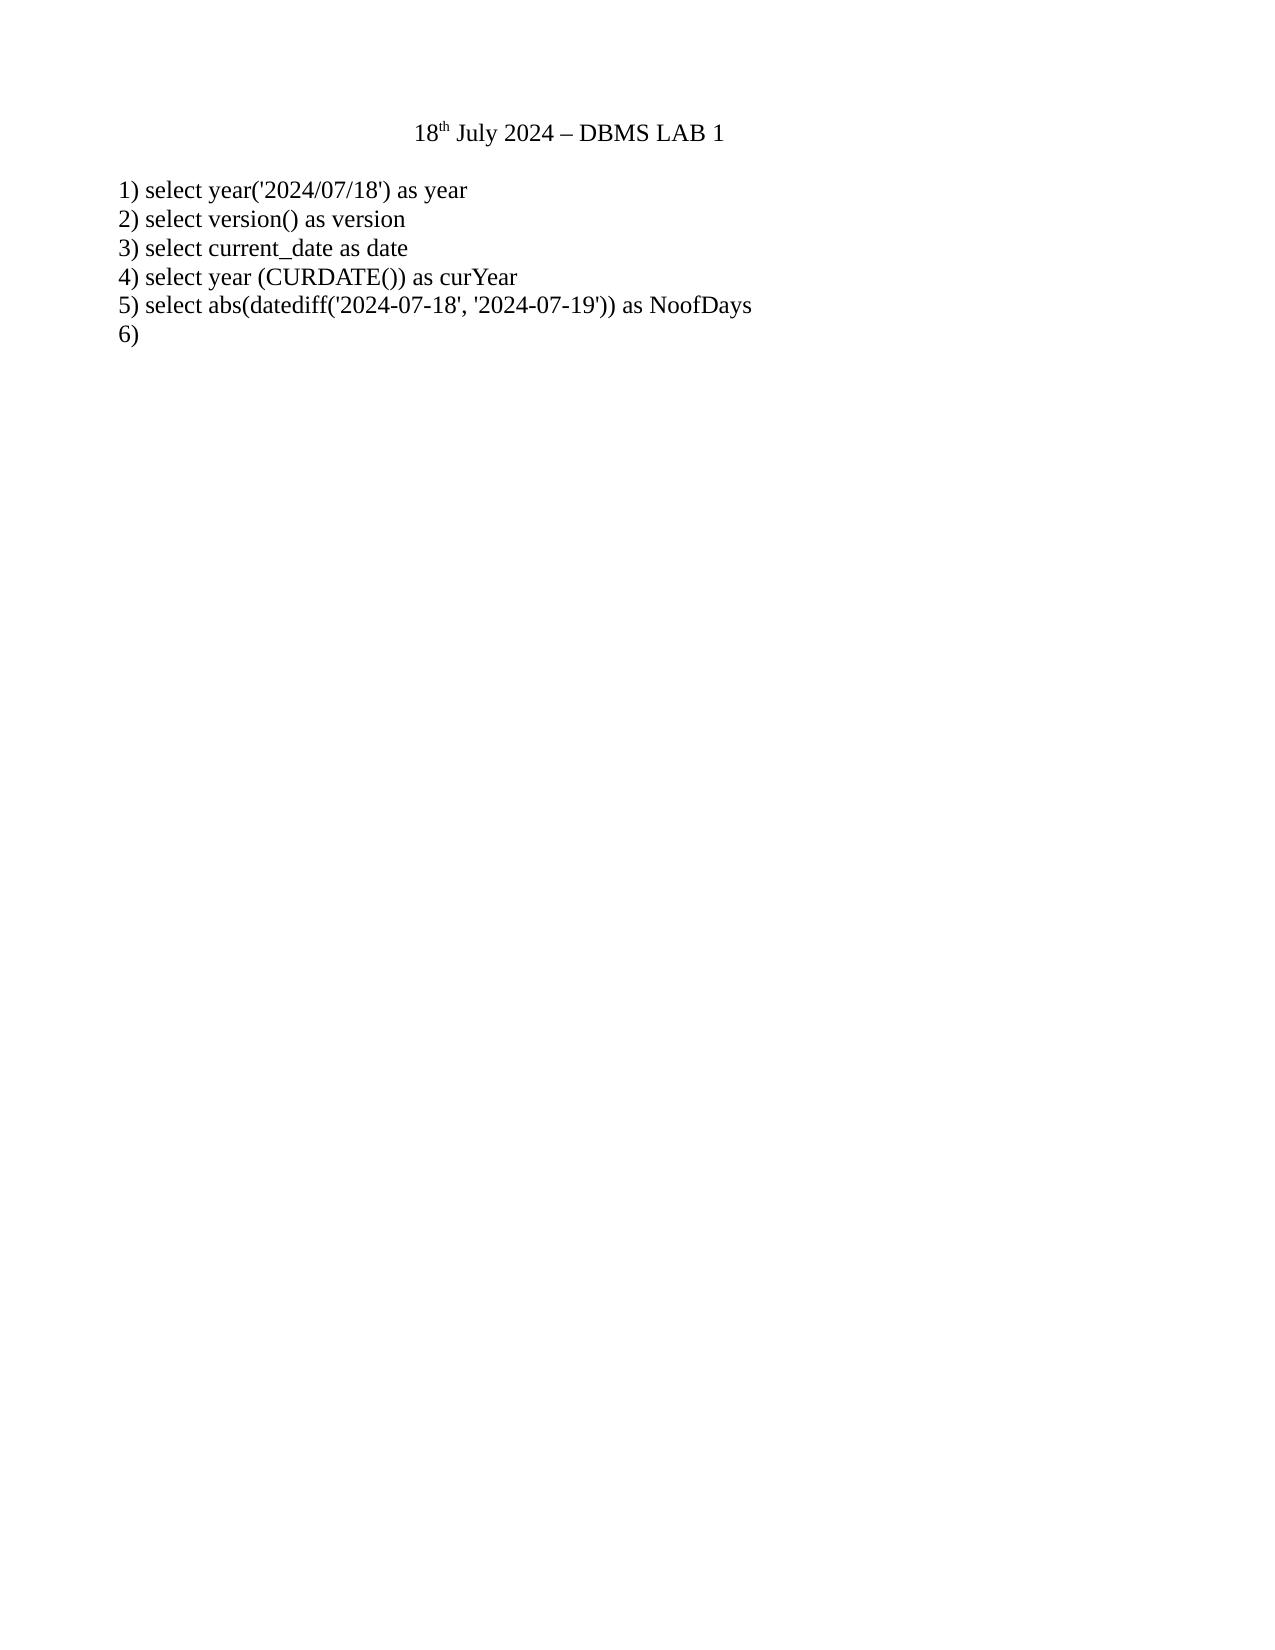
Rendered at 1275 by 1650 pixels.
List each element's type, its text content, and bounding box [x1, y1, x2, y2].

text 4) select year (CURDATE()) as curYear [118, 262, 1157, 291]
text 5) select abs(datediff('2024-07-18', '2024-07-19')) as NoofDays [118, 291, 1157, 319]
text 2) select version() as version [118, 204, 1157, 233]
text 3) select current_date as date [118, 233, 1157, 262]
text 6) [118, 319, 1157, 348]
text 1) select year('2024/07/18') as year [118, 176, 1157, 204]
text 18th July 2024 – DBMS LAB 1 [118, 118, 1157, 147]
